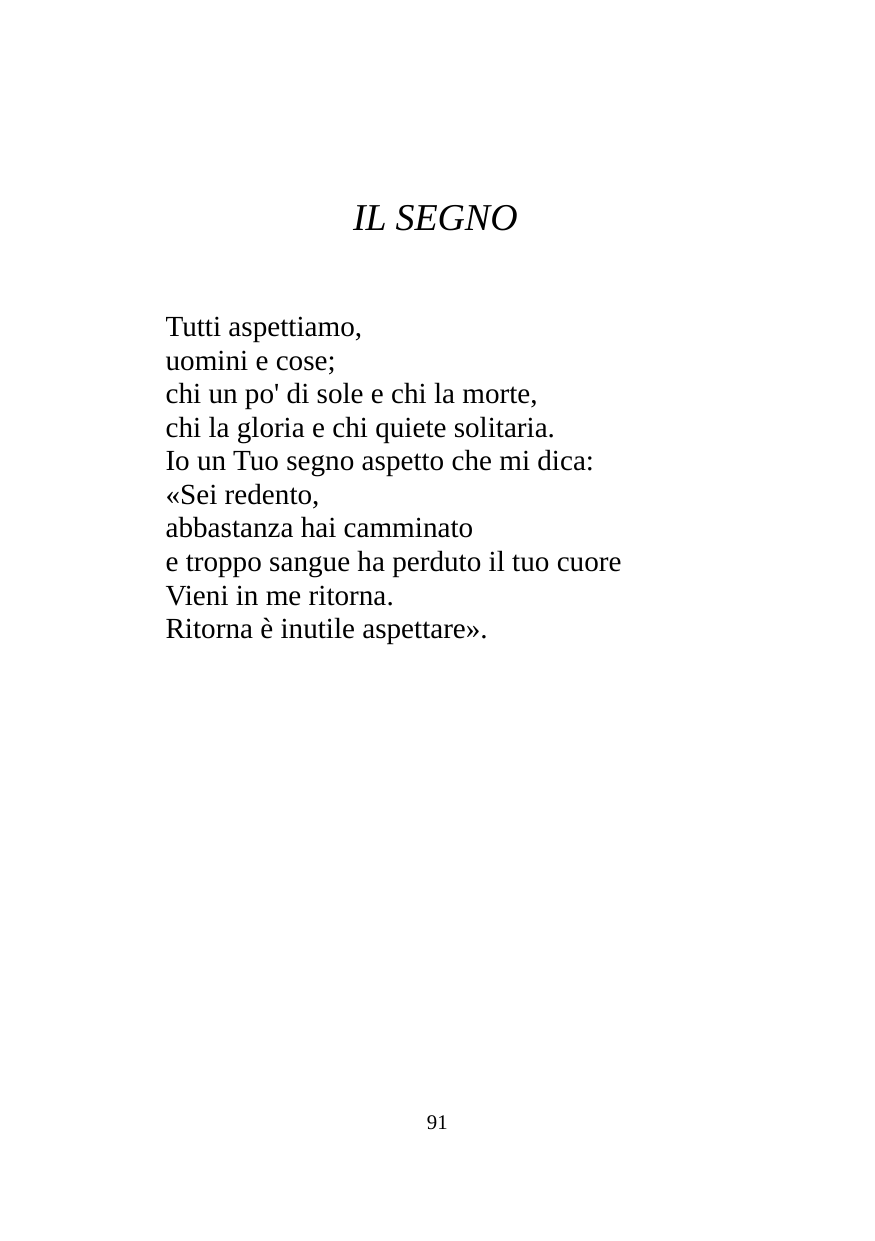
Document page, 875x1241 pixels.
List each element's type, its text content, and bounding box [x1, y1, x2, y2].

subtitle IL SEGNO [106, 195, 768, 238]
text Tutti aspettiamo, uomini e cose; chi un po' di sole e chi la morte, chi la gloria e chi quiete solitaria. Io un Tuo segno aspetto che mi dica: «Sei redento, abbastanza hai camminato e troppo sangue ha perduto il tuo cuore Vieni in me ritorna. Ritorna è inutile aspettare». [165, 309, 768, 645]
